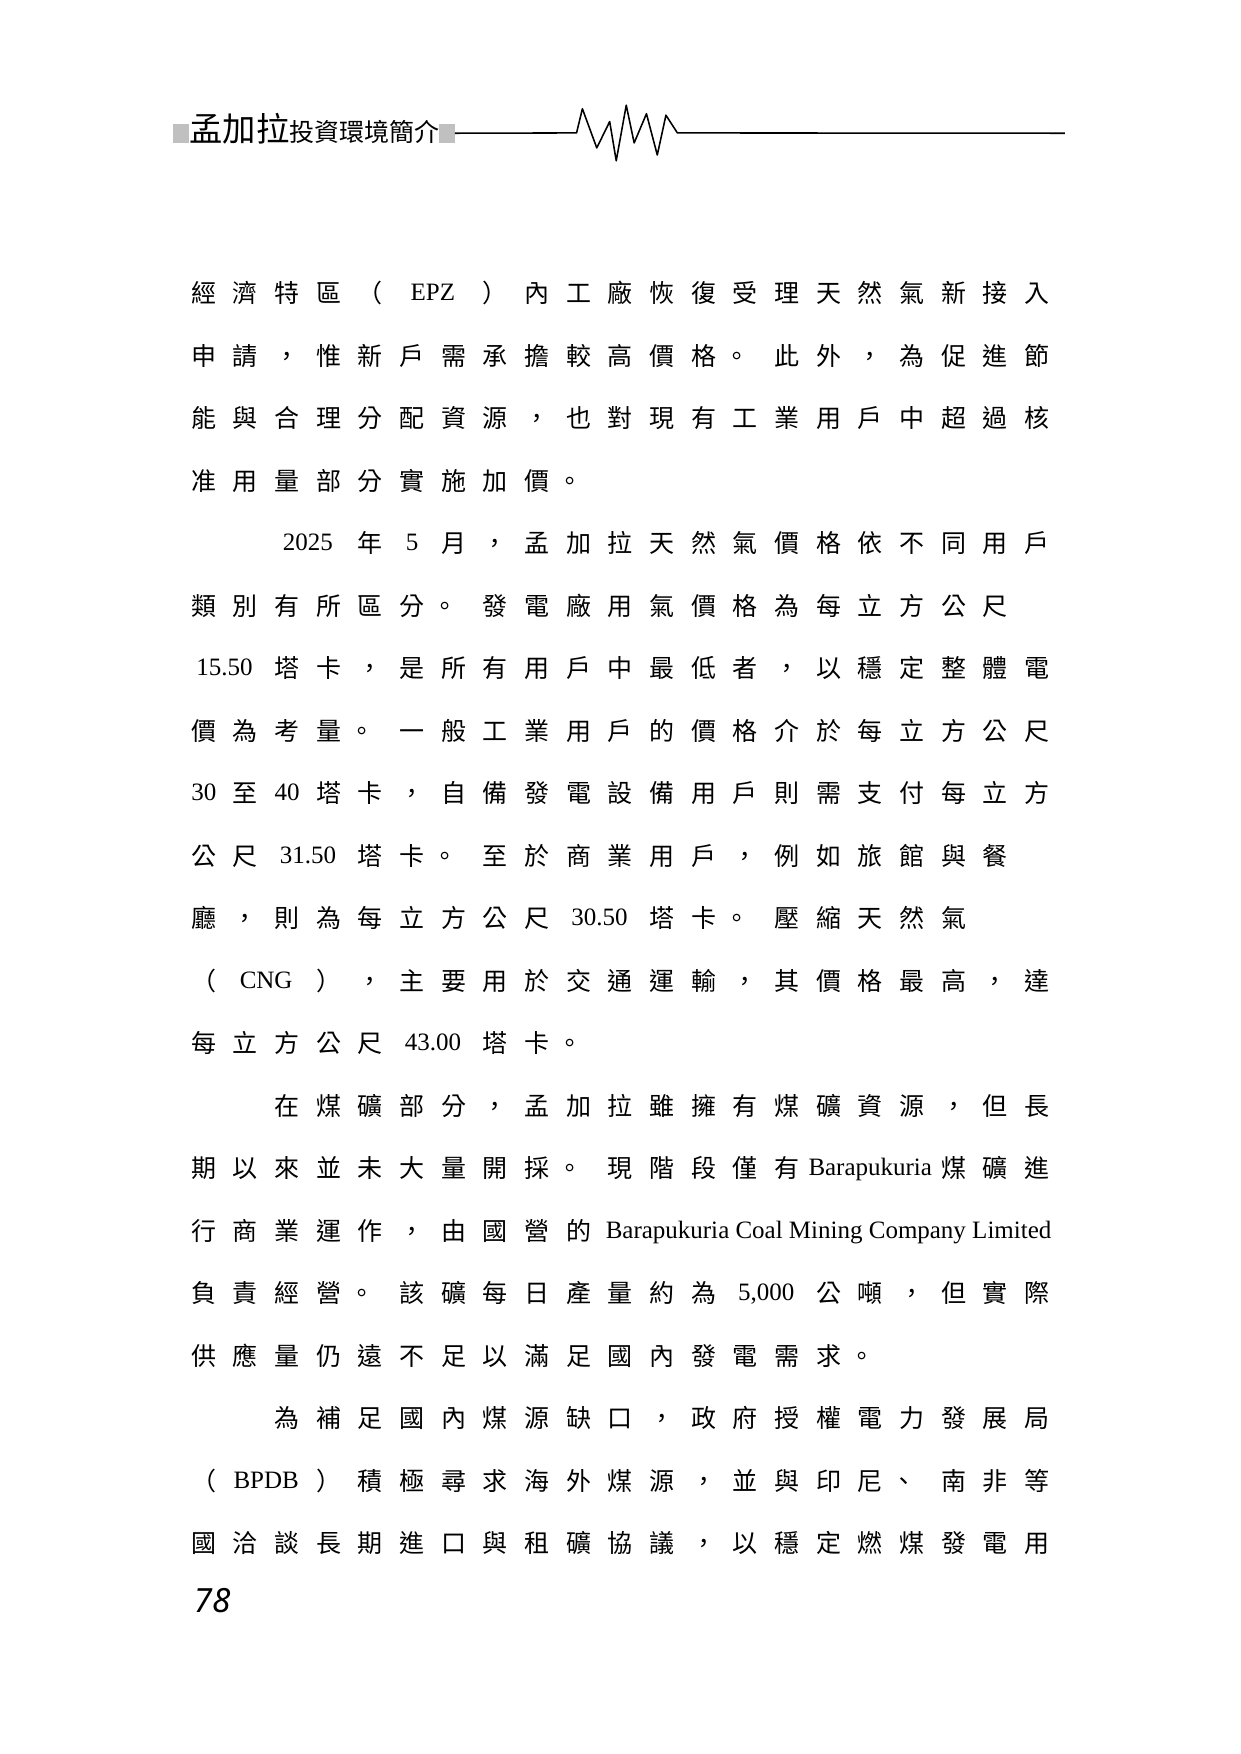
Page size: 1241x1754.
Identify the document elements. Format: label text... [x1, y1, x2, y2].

text 2025年5月，孟加拉天然氣價格依不同用戶類別有所區分。發電廠用氣價格為每立方公尺15.50塔卡，是所有用戶中最低者，以穩定整體電價為考量。一般工業用戶的價格介於每立方公尺30至40塔卡，自備發電設備用戶則需支付每立方公尺31.50塔卡。至於商業用戶，例如旅館與餐廳，則為每立方公尺30.50塔卡。壓縮天然氣（CNG），主要用於交通運輸，其價格最高，達每立方公尺43.00塔卡。 [183, 500, 1058, 1063]
text 在煤礦部分，孟加拉雖擁有煤礦資源，但長期以來並未大量開採。現階段僅有Barapukuria煤礦進行商業運作，由國營的Barapukuria Coal Mining Company Limited負責經營。該礦每日產量約為5,000公噸，但實際供應量仍遠不足以滿足國內發電需求。 [183, 1063, 1058, 1375]
text 為補足國內煤源缺口，政府授權電力發展局（BPDB）積極尋求海外煤源，並與印尼、南非等國洽談長期進口與租礦協議，以穩定燃煤發電用 [183, 1375, 1058, 1563]
text 經濟特區（EPZ）內工廠恢復受理天然氣新接入申請，惟新戶需承擔較高價格。此外，為促進節能與合理分配資源，也對現有工業用戶中超過核准用量部分實施加價。 [183, 250, 1058, 500]
